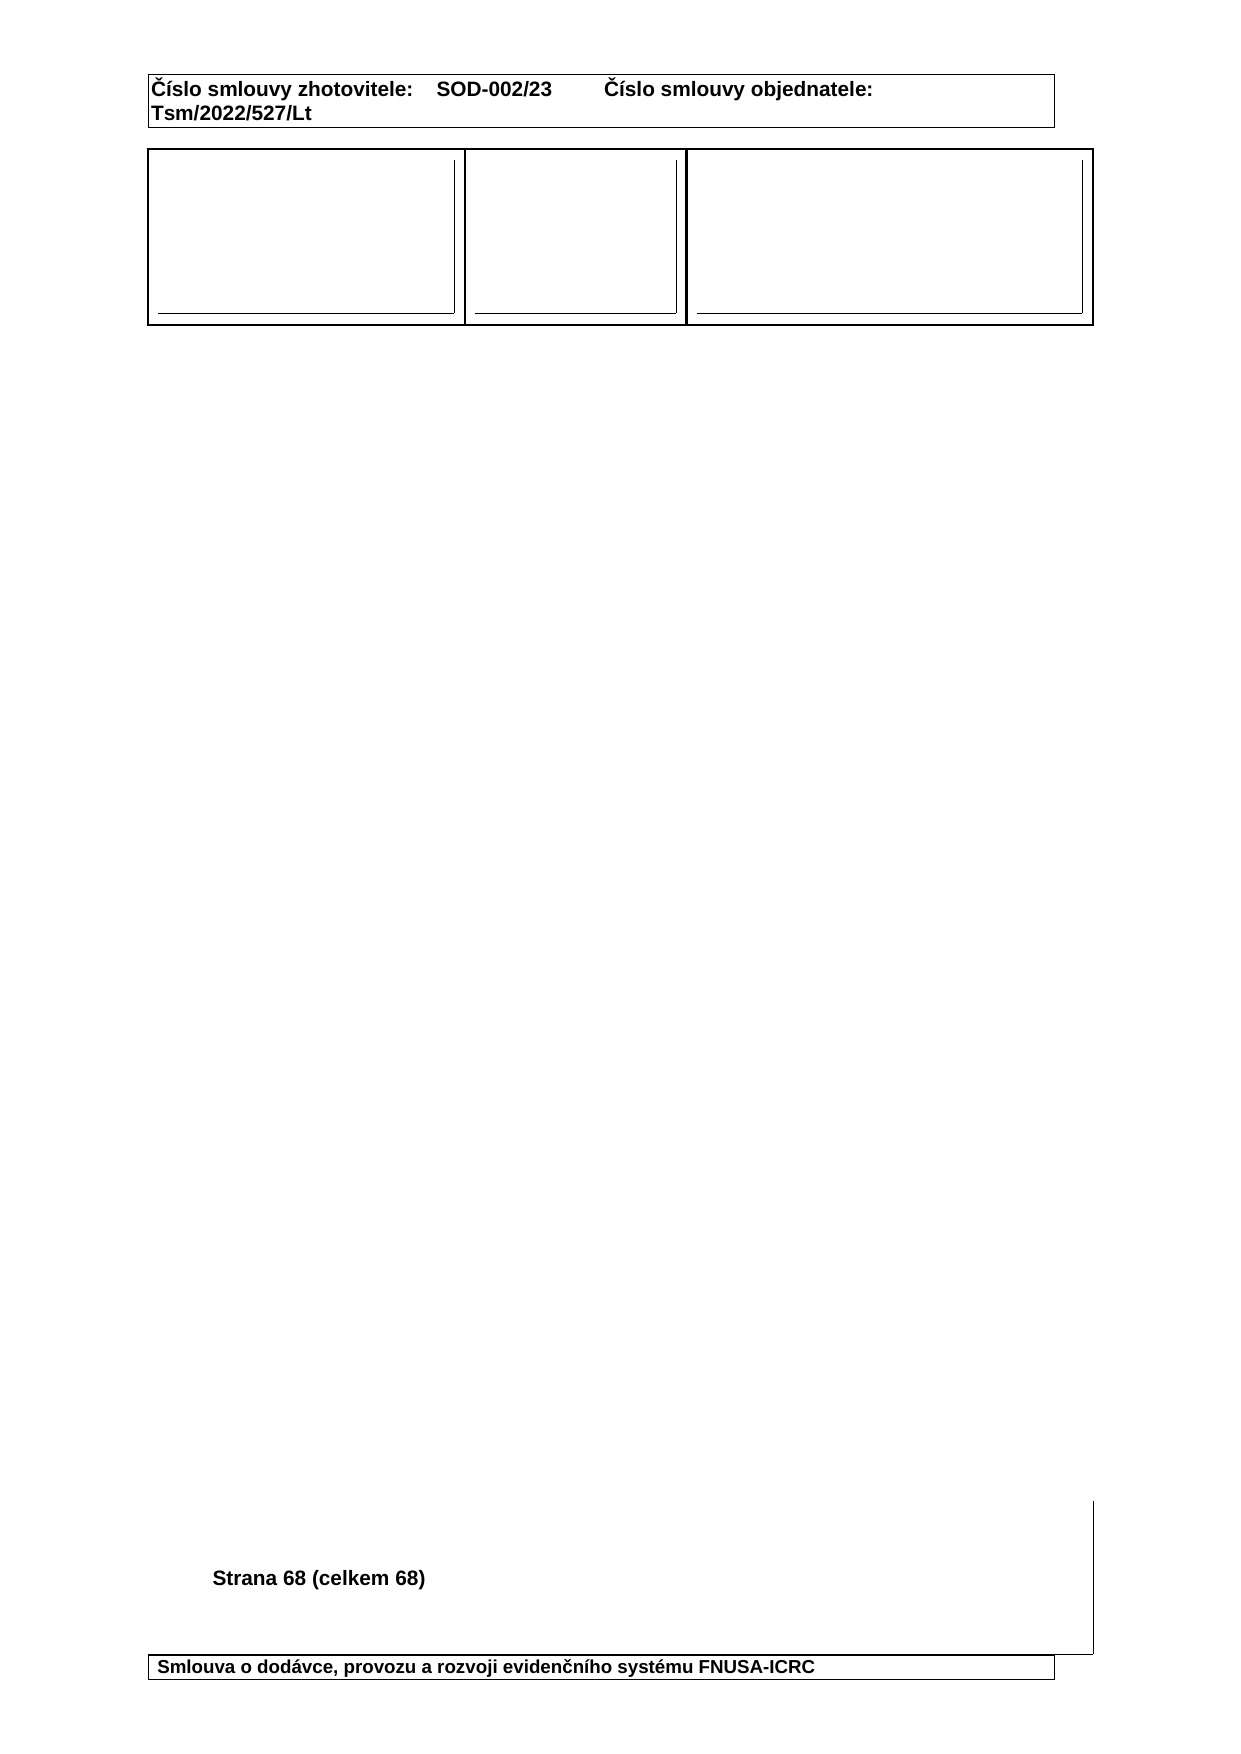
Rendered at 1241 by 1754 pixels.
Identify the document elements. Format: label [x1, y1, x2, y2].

table_cell [149, 150, 464, 324]
table_cell [688, 150, 1092, 324]
table_cell [466, 150, 685, 324]
